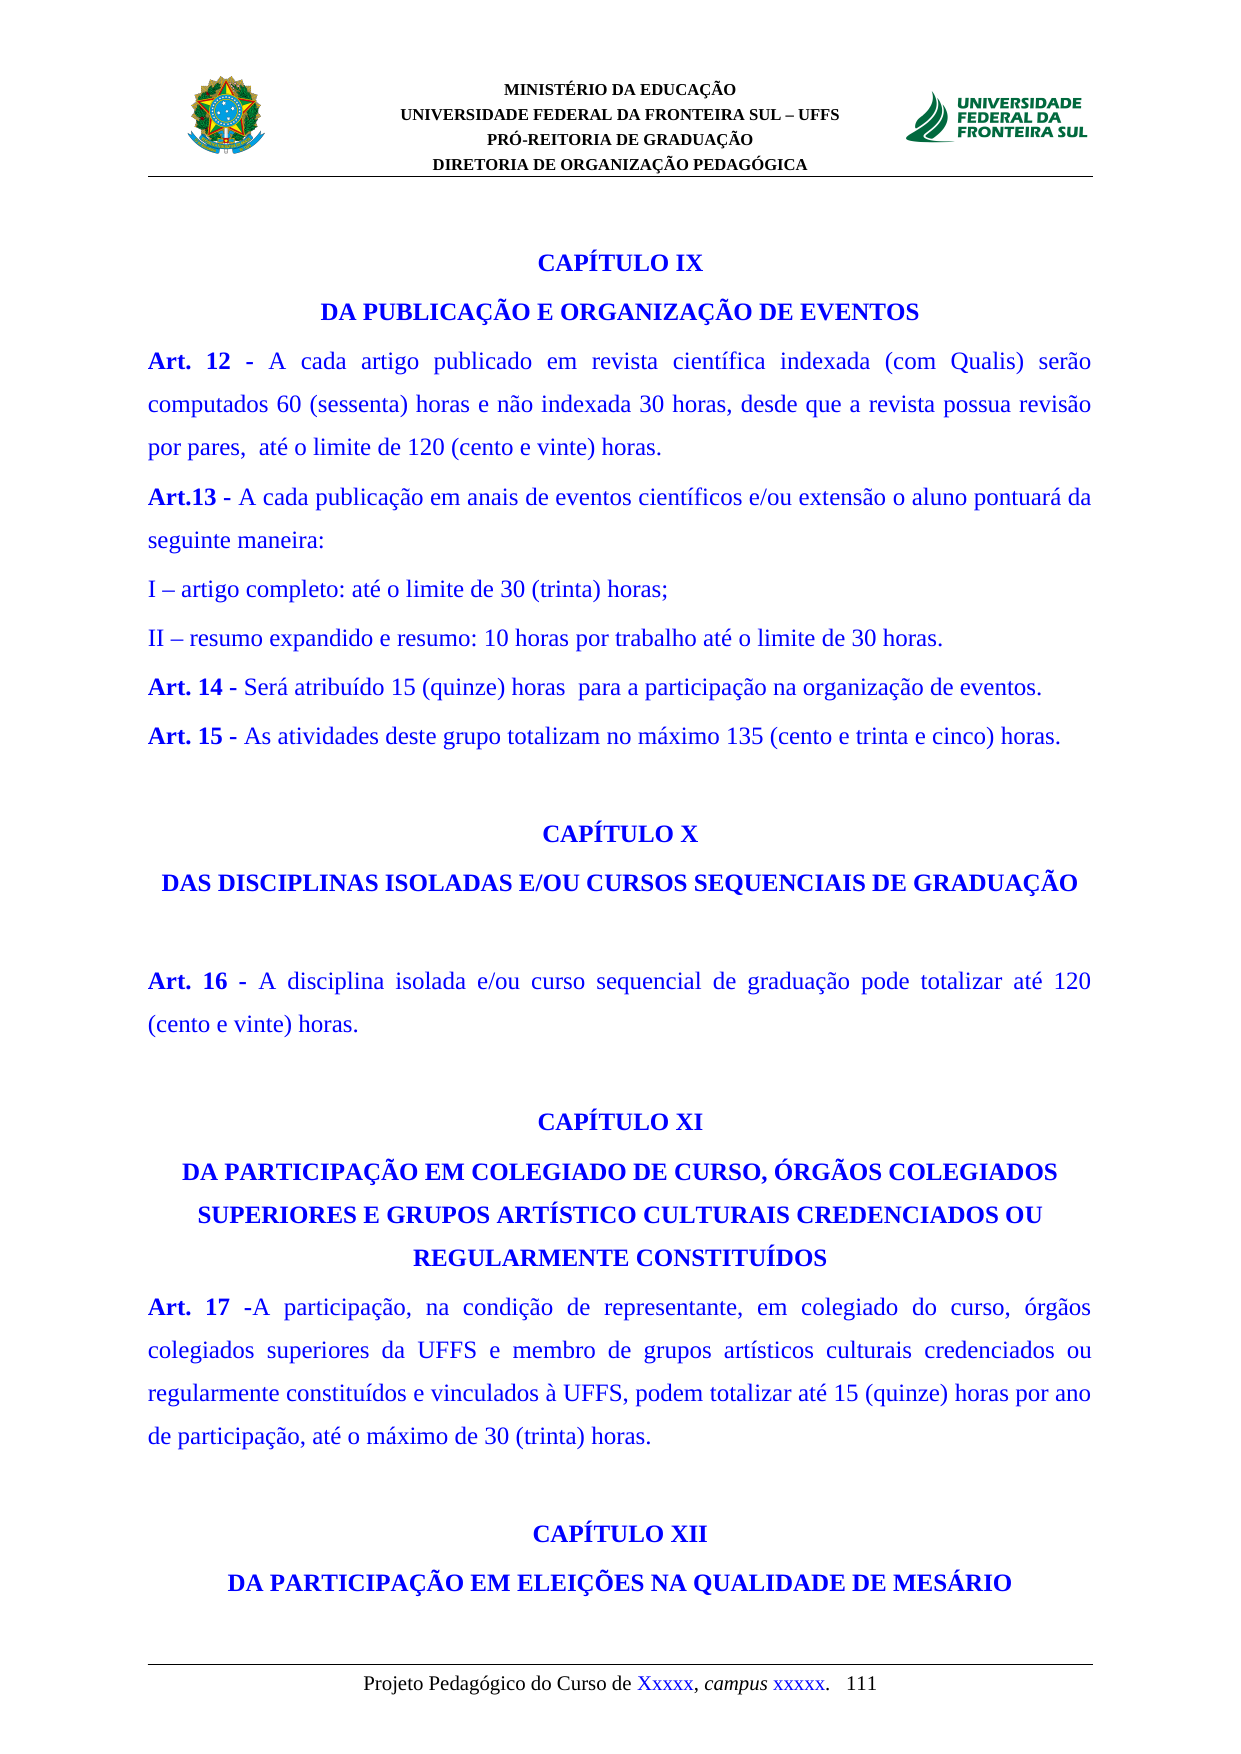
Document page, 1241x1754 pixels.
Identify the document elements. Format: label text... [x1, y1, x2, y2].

text II – resumo expandido e resumo: 10 horas por trabalho até o limite de 30 horas. [148, 623, 1093, 652]
picture [187, 76, 265, 154]
text DAS DISCIPLINAS ISOLADAS E/OU CURSOS SEQUENCIAIS DE GRADUAÇÃO [148, 868, 1093, 897]
text DA PARTICIPAÇÃO EM COLEGIADO DE CURSO, ÓRGÃOS COLEGIADOS SUPERIORES E GRUPOS ARTÍSTICO CULTURAIS CREDENCIADOS OU REGULARMENTE CONSTITUÍDOS [148, 1157, 1093, 1272]
text Art. 15 - As atividades deste grupo totalizam no máximo 135 (cento e trinta e cinco) horas. [148, 721, 1093, 750]
text Art. 12 - A cada artigo publicado em revista científica indexada (com Qualis) serão computados 60 (sessenta) horas e não indexada 30 horas, desde que a revista possua revisão por pares, até o limite de 120 (cento e vinte) horas. [148, 346, 1093, 461]
text DA PARTICIPAÇÃO EM ELEIÇÕES NA QUALIDADE DE MESÁRIO [148, 1568, 1093, 1597]
text CAPÍTULO X [148, 819, 1093, 848]
text Art.13 - A cada publicação em anais de eventos científicos e/ou extensão o aluno pontuará da seguinte maneira: [148, 482, 1093, 553]
text CAPÍTULO XI [148, 1107, 1093, 1136]
text DA PUBLICAÇÃO E ORGANIZAÇÃO DE EVENTOS [148, 297, 1093, 326]
text Art. 17 -A participação, na condição de representante, em colegiado do curso, órgãos colegiados superiores da UFFS e membro de grupos artísticos culturais credenciados ou regularmente constituídos e vinculados à UFFS, podem totalizar até 15 (quinze) horas por ano de participação, até o máximo de 30 (trinta) horas. [148, 1292, 1093, 1450]
text CAPÍTULO XII [148, 1519, 1093, 1548]
text I – artigo completo: até o limite de 30 (trinta) horas; [148, 574, 1093, 602]
text Art. 14 - Será atribuído 15 (quinze) horas para a participação na organização de eventos. [148, 672, 1093, 701]
text Art. 16 - A disciplina isolada e/ou curso sequencial de graduação pode totalizar até 120 (cento e vinte) horas. [148, 966, 1093, 1038]
picture [903, 90, 1090, 146]
text CAPÍTULO IX [148, 248, 1093, 277]
